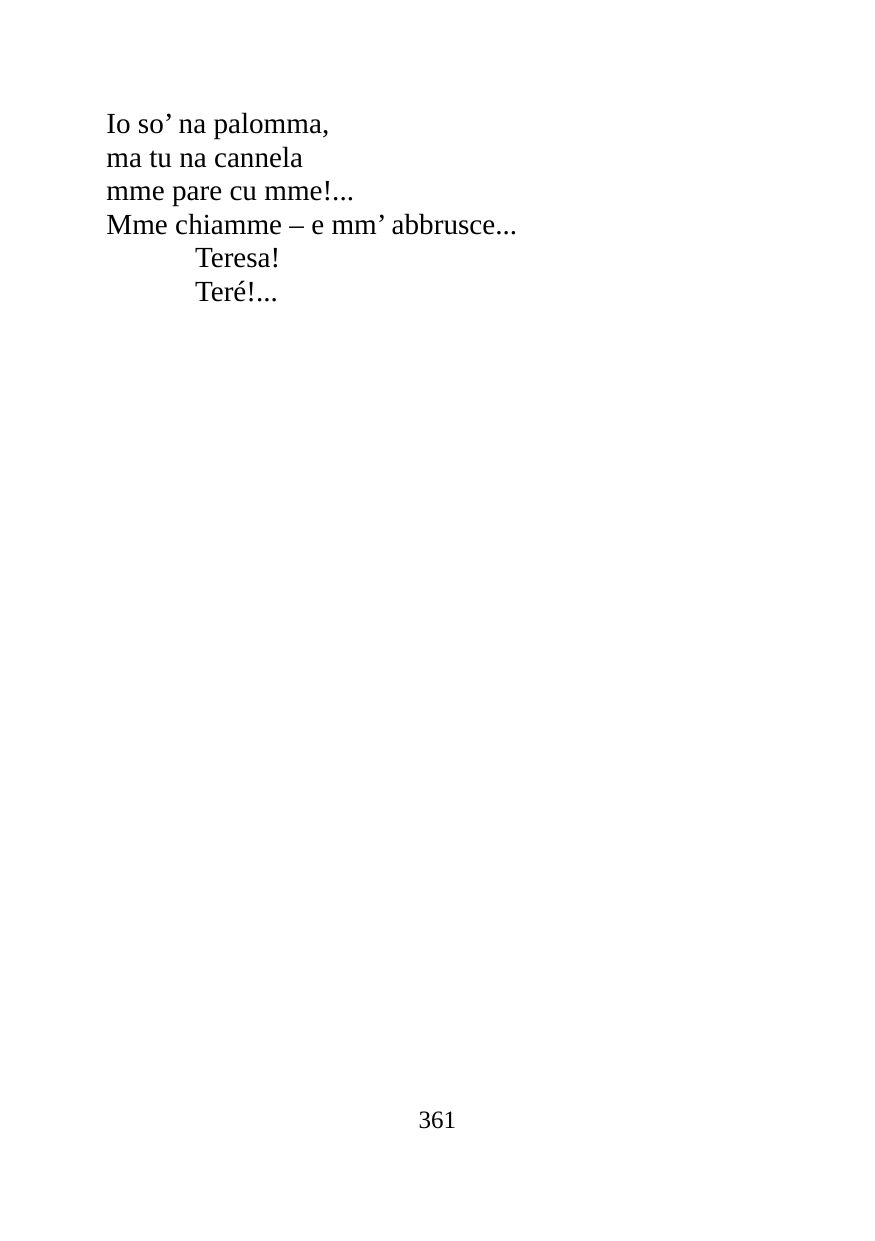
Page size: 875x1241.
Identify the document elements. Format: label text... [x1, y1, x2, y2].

text mme pare cu mme!... [106, 173, 768, 207]
text Io so’ na palomma, [106, 106, 768, 140]
text Teré!... [195, 274, 768, 307]
text Mme chiamme – e mm’ abbrusce... [106, 207, 768, 240]
text Teresa! [195, 240, 768, 274]
text ma tu na cannela [106, 140, 768, 173]
